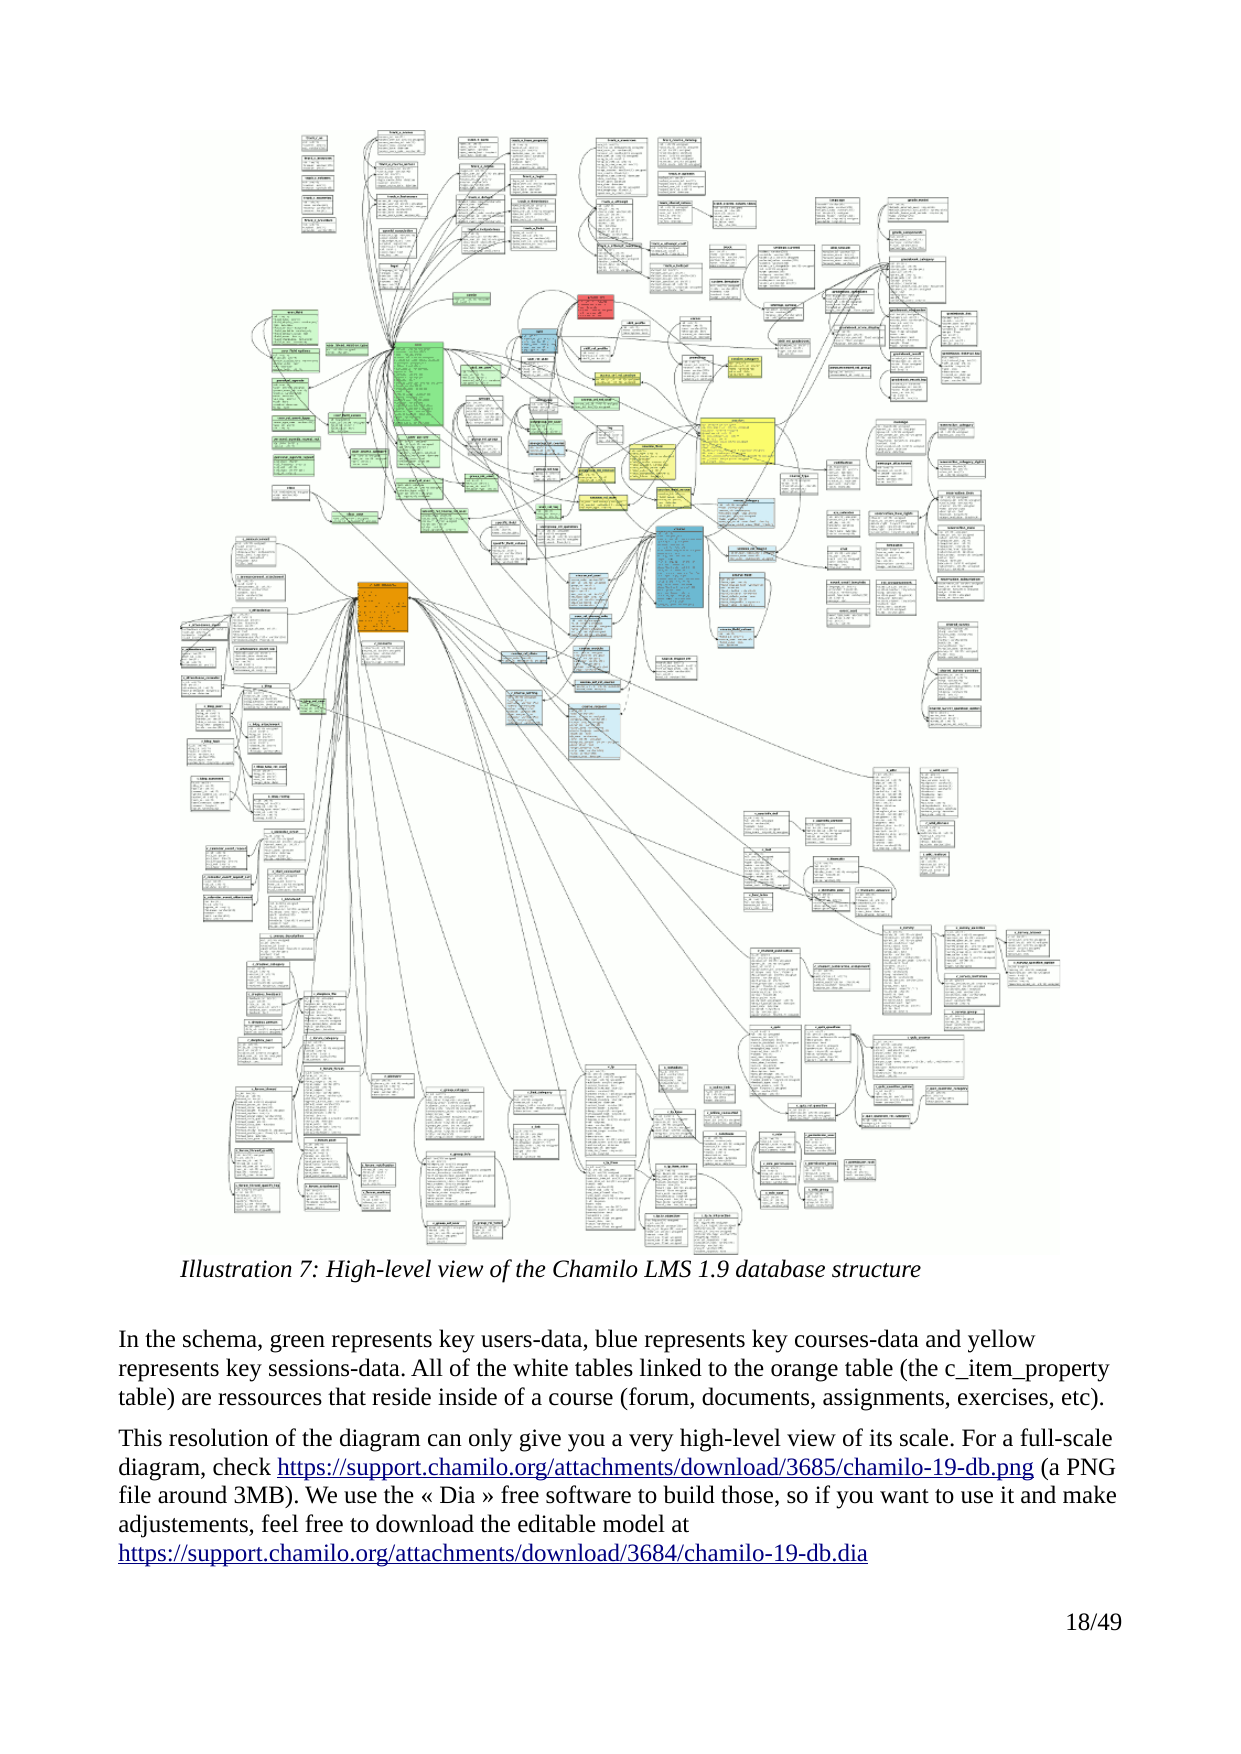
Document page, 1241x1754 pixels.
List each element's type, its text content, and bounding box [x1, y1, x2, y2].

text In the schema, green represents key users-data, blue represents key courses-data and yellow represents key sessions-data. All of the white tables linked to the orange table (the c_item_property table) are ressources that reside inside of a course (forum, documents, assignments, exercises, etc). [118, 1324, 1122, 1410]
text This resolution of the diagram can only give you a very high-level view of its scale. For a full-scale diagram, check https://support.chamilo.org/attachments/download/3685/chamilo-19-db.png (a PNG file around 3MB). We use the « Dia » free software to build those, so if you want to use it and make adjustements, feel free to download the editable model at https://support.chamilo.org/attachments/download/3684/chamilo-19-db.dia [118, 1423, 1122, 1567]
picture [180, 130, 1061, 1255]
text Illustration 7: High-level view of the Chamilo LMS 1.9 database structure [180, 1255, 1060, 1283]
